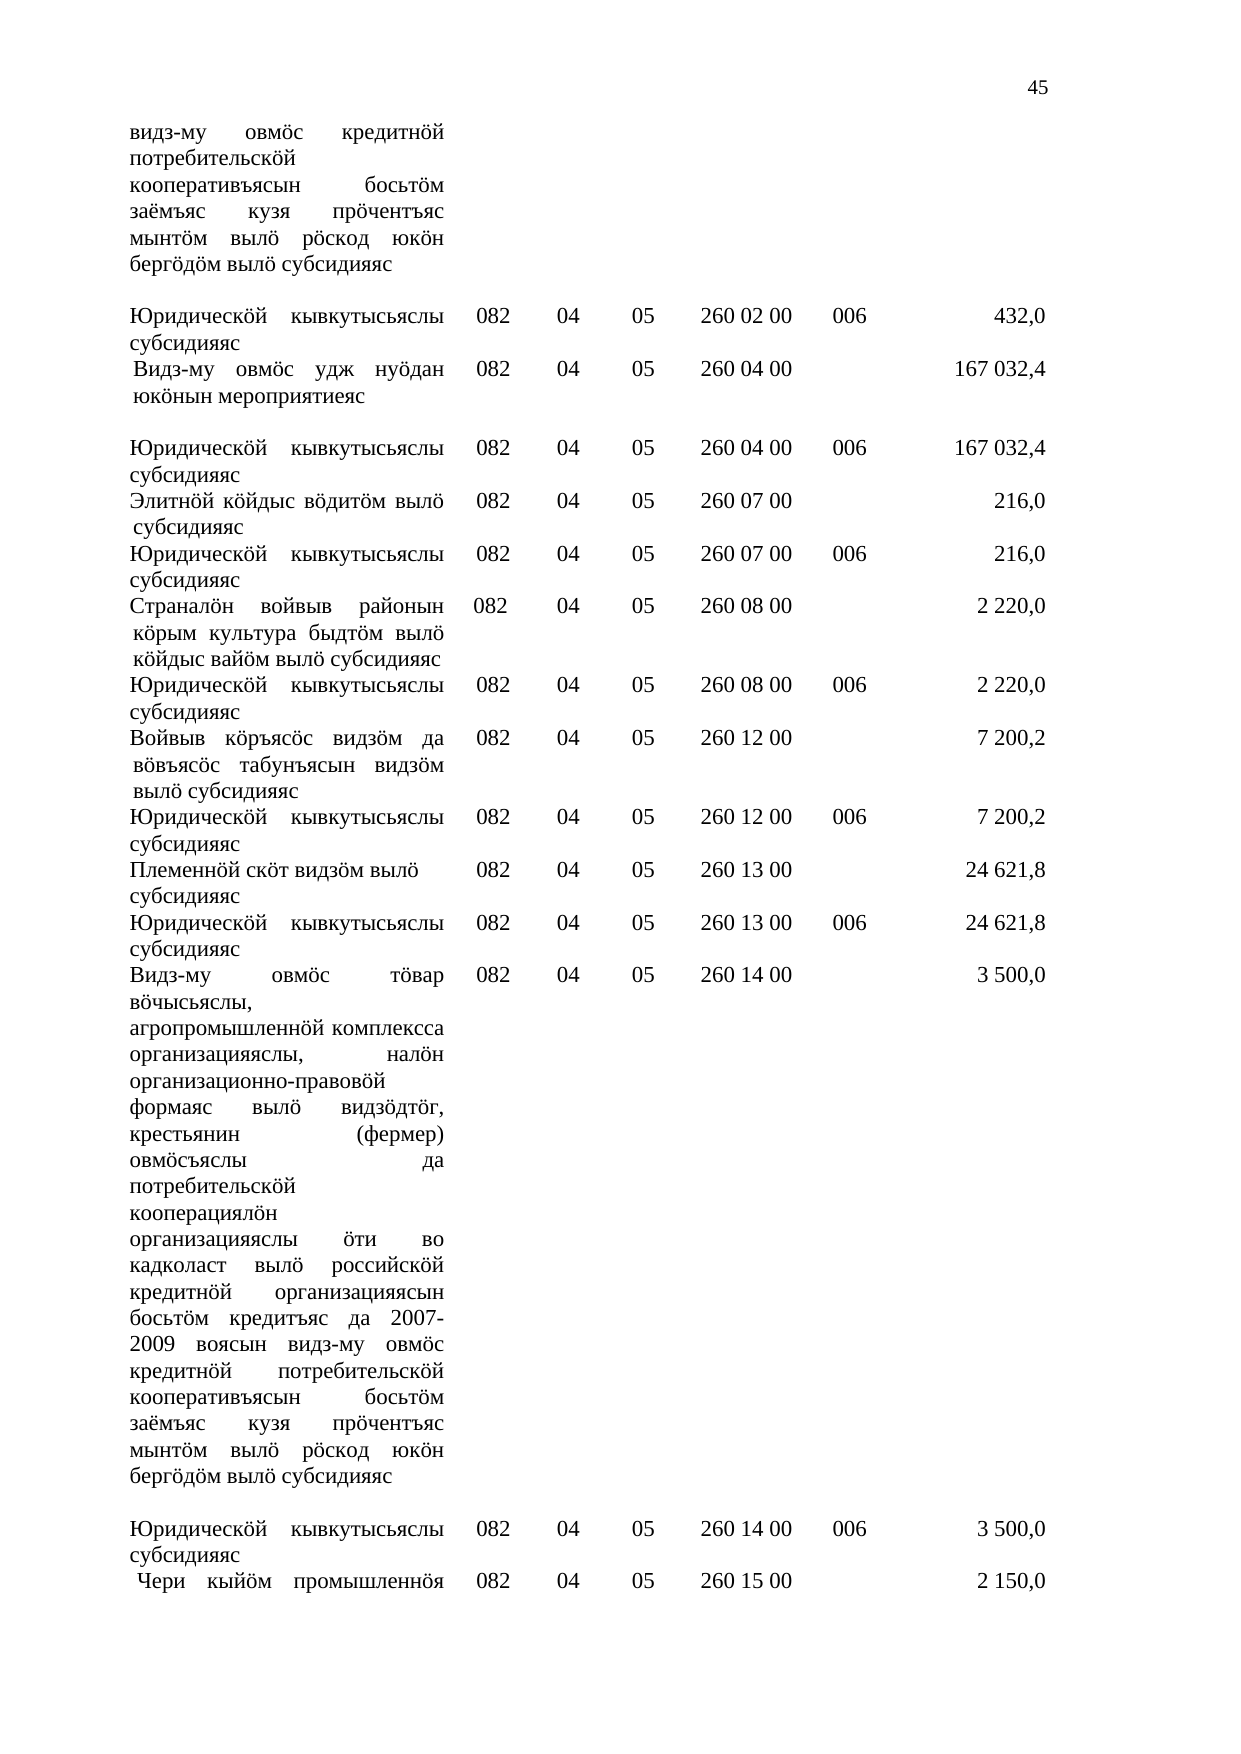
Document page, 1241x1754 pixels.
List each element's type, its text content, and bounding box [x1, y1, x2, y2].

table_cell 04 [531, 434, 606, 487]
table_cell Племеннöй скöт видзöм вылö субсидияяс [118, 856, 456, 909]
table_cell [812, 593, 887, 672]
table_cell 04 [531, 1515, 606, 1568]
table_cell 216,0 [887, 487, 1057, 540]
table_cell 260 07 00 [681, 540, 812, 592]
table_cell Юридическöй кывкутысьяслы субсидияяс [118, 540, 456, 592]
table_cell [1057, 856, 1113, 909]
table_cell [812, 961, 887, 1515]
table_cell 04 [531, 724, 606, 803]
table_cell 260 12 00 [681, 724, 812, 803]
table_cell [1057, 724, 1113, 803]
table_cell 260 15 00 [681, 1568, 812, 1594]
table_cell 260 04 00 [681, 434, 812, 487]
table_cell Войвыв кöръясöс видзöм да вöвъясöс табунъясын видзöм вылö субсидияяс [118, 724, 456, 803]
table_cell 082 [456, 355, 531, 434]
table_cell 7 200,2 [887, 724, 1057, 803]
table_cell Юридическöй кывкутысьяслы субсидияяс [118, 909, 456, 961]
table_cell 04 [531, 961, 606, 1515]
table_cell 24 621,8 [887, 856, 1057, 909]
table_cell 260 14 00 [681, 961, 812, 1515]
table_cell [1057, 909, 1113, 961]
table_cell 05 [606, 1515, 681, 1568]
table_cell [606, 118, 681, 303]
table_cell 082 [456, 540, 531, 592]
table_cell 082 [456, 672, 531, 724]
table_cell [812, 1568, 887, 1594]
table_cell Юридическöй кывкутысьяслы субсидияяс [118, 434, 456, 487]
table_cell 082 [456, 1568, 531, 1594]
table_cell 260 12 00 [681, 803, 812, 856]
table_cell Чери кыйöм промышленнöя [118, 1568, 456, 1594]
table_cell 04 [531, 672, 606, 724]
table_cell 260 04 00 [681, 355, 812, 434]
table_cell 006 [812, 909, 887, 961]
table_cell [531, 118, 606, 303]
table_cell 082 [456, 909, 531, 961]
table_cell 260 02 00 [681, 303, 812, 355]
table_cell 04 [531, 487, 606, 540]
table_cell [681, 118, 812, 303]
table_cell 05 [606, 487, 681, 540]
table_cell 04 [531, 355, 606, 434]
table_cell 082 [456, 724, 531, 803]
table_cell [812, 118, 887, 303]
table_cell Видз-му овмöс тöвар вöчысьяслы, агропромышленнöй комплексса организацияяслы, налöн организационно-правовöй формаяс вылö видзöдтöг, крестьянин (фермер) овмöсъяслы да потребительскöй кооперациялöн организацияяслы öти во кадколаст вылö российскöй кредитнöй организацияясын босьтöм кредитъяс да 2007-2009 воясын видз-му овмöс кредитнöй потребительскöй кооперативъясын босьтöм заёмъяс кузя прöчентъяс мынтöм вылö рöскод юкöн бергöдöм вылö субсидияяс [118, 961, 456, 1515]
table_cell [887, 118, 1057, 303]
table_cell 082 [456, 961, 531, 1515]
table_cell 260 07 00 [681, 487, 812, 540]
table_cell 260 13 00 [681, 909, 812, 961]
table_cell 216,0 [887, 540, 1057, 592]
table_cell 006 [812, 540, 887, 592]
table_cell 05 [606, 1568, 681, 1594]
table_cell 3 500,0 [887, 1515, 1057, 1568]
table_cell [812, 355, 887, 434]
table_cell 05 [606, 540, 681, 592]
table_cell 04 [531, 593, 606, 672]
table_cell [1057, 593, 1113, 672]
table_cell 05 [606, 961, 681, 1515]
table_cell 260 08 00 [681, 593, 812, 672]
table_cell 04 [531, 1568, 606, 1594]
table_cell [1057, 672, 1113, 724]
table_cell 2 150,0 [887, 1568, 1057, 1594]
table_cell 260 08 00 [681, 672, 812, 724]
table_cell видз-му овмöс кредитнöй потребительскöй кооперативъясын босьтöм заёмъяс кузя прöчентъяс мынтöм вылö рöскод юкöн бергöдöм вылö субсидияяс [118, 118, 456, 303]
table_cell 167 032,4 [887, 355, 1057, 434]
table_cell Юридическöй кывкутысьяслы субсидияяс [118, 303, 456, 355]
table_cell 082 [456, 803, 531, 856]
table_cell [1057, 355, 1113, 434]
table_cell 006 [812, 672, 887, 724]
table_cell 05 [606, 303, 681, 355]
table_cell 04 [531, 856, 606, 909]
table_cell 05 [606, 355, 681, 434]
table_cell Страналöн войвыв районын кöрым культура быдтöм вылö кöйдыс вайöм вылö субсидияяс [118, 593, 456, 672]
table_cell 04 [531, 803, 606, 856]
table_cell 260 13 00 [681, 856, 812, 909]
table_cell [1057, 487, 1113, 540]
table_cell 04 [531, 909, 606, 961]
table_cell 006 [812, 303, 887, 355]
table_cell [1057, 540, 1113, 592]
table_cell Элитнöй кöйдыс вöдитöм вылö субсидияяс [118, 487, 456, 540]
table_cell 082 [456, 434, 531, 487]
table_cell 05 [606, 672, 681, 724]
table_cell 082 [456, 487, 531, 540]
table_cell 432,0 [887, 303, 1057, 355]
table_cell [456, 118, 531, 303]
table_cell [812, 724, 887, 803]
table_cell [1057, 1568, 1113, 1594]
table_cell Видз-му овмöс удж нуöдан юкöнын мероприятиеяс [118, 355, 456, 434]
table_cell [1057, 1515, 1113, 1568]
table_cell 082 [456, 1515, 531, 1568]
table_cell 04 [531, 540, 606, 592]
table_cell 04 [531, 303, 606, 355]
table_cell [1057, 803, 1113, 856]
table_cell 006 [812, 803, 887, 856]
table_cell 05 [606, 593, 681, 672]
table_cell 05 [606, 856, 681, 909]
table_cell Юридическöй кывкутысьяслы субсидияяс [118, 672, 456, 724]
table_cell [1057, 118, 1113, 303]
table_cell 082 [456, 856, 531, 909]
table_cell 2 220,0 [887, 593, 1057, 672]
table_cell [812, 856, 887, 909]
table_cell 05 [606, 724, 681, 803]
table_cell [1057, 303, 1113, 355]
table_cell 082 [456, 303, 531, 355]
table_cell 260 14 00 [681, 1515, 812, 1568]
table_cell [812, 487, 887, 540]
table_cell 006 [812, 434, 887, 487]
table_cell 2 220,0 [887, 672, 1057, 724]
table_cell 006 [812, 1515, 887, 1568]
table_cell 05 [606, 434, 681, 487]
table_cell [1057, 961, 1113, 1515]
table_cell 7 200,2 [887, 803, 1057, 856]
table_cell 3 500,0 [887, 961, 1057, 1515]
table_cell 082 [456, 593, 531, 672]
table_cell 167 032,4 [887, 434, 1057, 487]
table_cell 24 621,8 [887, 909, 1057, 961]
table_cell 05 [606, 909, 681, 961]
table_cell Юридическöй кывкутысьяслы субсидияяс [118, 1515, 456, 1568]
table_cell 05 [606, 803, 681, 856]
table_cell Юридическöй кывкутысьяслы субсидияяс [118, 803, 456, 856]
table_cell [1057, 434, 1113, 487]
